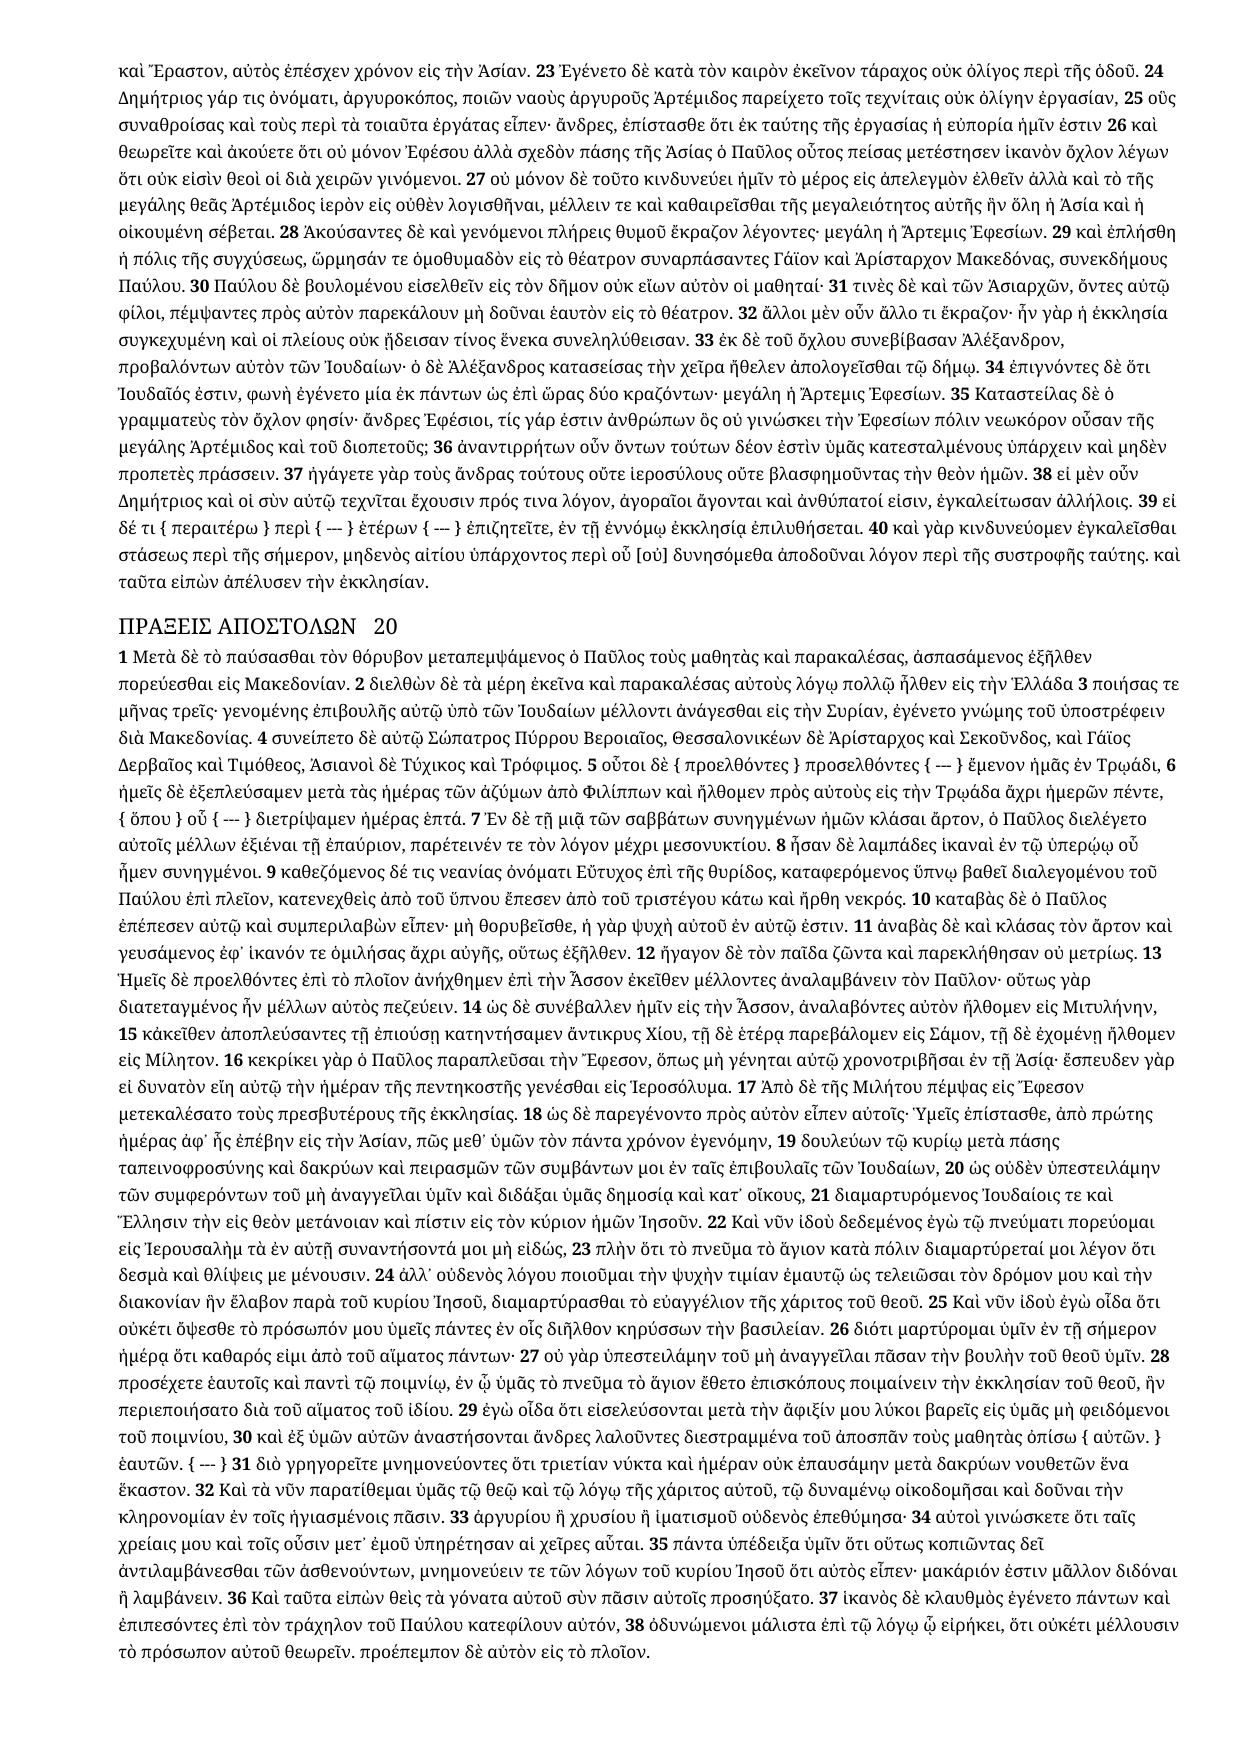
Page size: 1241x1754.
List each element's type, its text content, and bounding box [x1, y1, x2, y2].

text καὶ Ἔραστον, αὐτὸς ἐπέσχεν χρόνον εἰς τὴν Ἀσίαν. 23 Ἐγένετο δὲ κατὰ τὸν καιρὸν ἐκεῖνον τάραχος οὐκ ὀλίγος περὶ τῆς ὁδοῦ. 24 Δημήτριος γάρ τις ὀνόματι, ἀργυροκόπος, ποιῶν ναοὺς ἀργυροῦς Ἀρτέμιδος παρείχετο τοῖς τεχνίταις οὐκ ὀλίγην ἐργασίαν, 25 οὓς συναθροίσας καὶ τοὺς περὶ τὰ τοιαῦτα ἐργάτας εἶπεν· ἄνδρες, ἐπίστασθε ὅτι ἐκ ταύτης τῆς ἐργασίας ἡ εὐπορία ἡμῖν ἐστιν 26 καὶ θεωρεῖτε καὶ ἀκούετε ὅτι οὐ μόνον Ἐφέσου ἀλλὰ σχεδὸν πάσης τῆς Ἀσίας ὁ Παῦλος οὗτος πείσας μετέστησεν ἱκανὸν ὄχλον λέγων ὅτι οὐκ εἰσὶν θεοὶ οἱ διὰ χειρῶν γινόμενοι. 27 οὐ μόνον δὲ τοῦτο κινδυνεύει ἡμῖν τὸ μέρος εἰς ἀπελεγμὸν ἐλθεῖν ἀλλὰ καὶ τὸ τῆς μεγάλης θεᾶς Ἀρτέμιδος ἱερὸν εἰς οὐθὲν λογισθῆναι, μέλλειν τε καὶ καθαιρεῖσθαι τῆς μεγαλειότητος αὐτῆς ἣν ὅλη ἡ Ἀσία καὶ ἡ οἰκουμένη σέβεται. 28 Ἀκούσαντες δὲ καὶ γενόμενοι πλήρεις θυμοῦ ἔκραζον λέγοντες· μεγάλη ἡ Ἄρτεμις Ἐφεσίων. 29 καὶ ἐπλήσθη ἡ πόλις τῆς συγχύσεως, ὥρμησάν τε ὁμοθυμαδὸν εἰς τὸ θέατρον συναρπάσαντες Γάϊον καὶ Ἀρίσταρχον Μακεδόνας, συνεκδήμους Παύλου. 30 Παύλου δὲ βουλομένου εἰσελθεῖν εἰς τὸν δῆμον οὐκ εἴων αὐτὸν οἱ μαθηταί· 31 τινὲς δὲ καὶ τῶν Ἀσιαρχῶν, ὄντες αὐτῷ φίλοι, πέμψαντες πρὸς αὐτὸν παρεκάλουν μὴ δοῦναι ἑαυτὸν εἰς τὸ θέατρον. 32 ἄλλοι μὲν οὖν ἄλλο τι ἔκραζον· ἦν γὰρ ἡ ἐκκλησία συγκεχυμένη καὶ οἱ πλείους οὐκ ᾔδεισαν τίνος ἕνεκα συνεληλύθεισαν. 33 ἐκ δὲ τοῦ ὄχλου συνεβίβασαν Ἀλέξανδρον, προβαλόντων αὐτὸν τῶν Ἰουδαίων· ὁ δὲ Ἀλέξανδρος κατασείσας τὴν χεῖρα ἤθελεν ἀπολογεῖσθαι τῷ δήμῳ. 34 ἐπιγνόντες δὲ ὅτι Ἰουδαῖός ἐστιν, φωνὴ ἐγένετο μία ἐκ πάντων ὡς ἐπὶ ὥρας δύο κραζόντων· μεγάλη ἡ Ἄρτεμις Ἐφεσίων. 35 Καταστείλας δὲ ὁ γραμματεὺς τὸν ὄχλον φησίν· ἄνδρες Ἐφέσιοι, τίς γάρ ἐστιν ἀνθρώπων ὃς οὐ γινώσκει τὴν Ἐφεσίων πόλιν νεωκόρον οὖσαν τῆς μεγάλης Ἀρτέμιδος καὶ τοῦ διοπετοῦς; 36 ἀναντιρρήτων οὖν ὄντων τούτων δέον ἐστὶν ὑμᾶς κατεσταλμένους ὑπάρχειν καὶ μηδὲν προπετὲς πράσσειν. 37 ἠγάγετε γὰρ τοὺς ἄνδρας τούτους οὔτε ἱεροσύλους οὔτε βλασφημοῦντας τὴν θεὸν ἡμῶν. 38 εἰ μὲν οὖν Δημήτριος καὶ οἱ σὺν αὐτῷ τεχνῖται ἔχουσιν πρός τινα λόγον, ἀγοραῖοι ἄγονται καὶ ἀνθύπατοί εἰσιν, ἐγκαλείτωσαν ἀλλήλοις. 39 εἰ δέ τι { περαιτέρω } περὶ { --- } ἑτέρων { --- } ἐπιζητεῖτε, ἐν τῇ ἐννόμῳ ἐκκλησίᾳ ἐπιλυθήσεται. 40 καὶ γὰρ κινδυνεύομεν ἐγκαλεῖσθαι στάσεως περὶ τῆς σήμερον, μηδενὸς αἰτίου ὑπάρχοντος περὶ οὗ [οὐ] δυνησόμεθα ἀποδοῦναι λόγον περὶ τῆς συστροφῆς ταύτης. καὶ ταῦτα εἰπὼν ἀπέλυσεν τὴν ἐκκλησίαν. [118, 59, 1181, 593]
text ΠΡΑΞΕΙΣ ΑΠΟΣΤΟΛΩΝ 20 [118, 611, 1181, 641]
text 1 Μετὰ δὲ τὸ παύσασθαι τὸν θόρυβον μεταπεμψάμενος ὁ Παῦλος τοὺς μαθητὰς καὶ παρακαλέσας, ἀσπασάμενος ἐξῆλθεν πορεύεσθαι εἰς Μακεδονίαν. 2 διελθὼν δὲ τὰ μέρη ἐκεῖνα καὶ παρακαλέσας αὐτοὺς λόγῳ πολλῷ ἦλθεν εἰς τὴν Ἑλλάδα 3 ποιήσας τε μῆνας τρεῖς· γενομένης ἐπιβουλῆς αὐτῷ ὑπὸ τῶν Ἰουδαίων μέλλοντι ἀνάγεσθαι εἰς τὴν Συρίαν, ἐγένετο γνώμης τοῦ ὑποστρέφειν διὰ Μακεδονίας. 4 συνείπετο δὲ αὐτῷ Σώπατρος Πύρρου Βεροιαῖος, Θεσσαλονικέων δὲ Ἀρίσταρχος καὶ Σεκοῦνδος, καὶ Γάϊος Δερβαῖος καὶ Τιμόθεος, Ἀσιανοὶ δὲ Τύχικος καὶ Τρόφιμος. 5 οὗτοι δὲ { προελθόντες } προσελθόντες { --- } ἔμενον ἡμᾶς ἐν Τρῳάδι, 6 ἡμεῖς δὲ ἐξεπλεύσαμεν μετὰ τὰς ἡμέρας τῶν ἀζύμων ἀπὸ Φιλίππων καὶ ἤλθομεν πρὸς αὐτοὺς εἰς τὴν Τρῳάδα ἄχρι ἡμερῶν πέντε, { ὅπου } οὗ { --- } διετρίψαμεν ἡμέρας ἑπτά. 7 Ἐν δὲ τῇ μιᾷ τῶν σαββάτων συνηγμένων ἡμῶν κλάσαι ἄρτον, ὁ Παῦλος διελέγετο αὐτοῖς μέλλων ἐξιέναι τῇ ἐπαύριον, παρέτεινέν τε τὸν λόγον μέχρι μεσονυκτίου. 8 ἦσαν δὲ λαμπάδες ἱκαναὶ ἐν τῷ ὑπερῴῳ οὗ ἦμεν συνηγμένοι. 9 καθεζόμενος δέ τις νεανίας ὀνόματι Εὔτυχος ἐπὶ τῆς θυρίδος, καταφερόμενος ὕπνῳ βαθεῖ διαλεγομένου τοῦ Παύλου ἐπὶ πλεῖον, κατενεχθεὶς ἀπὸ τοῦ ὕπνου ἔπεσεν ἀπὸ τοῦ τριστέγου κάτω καὶ ἤρθη νεκρός. 10 καταβὰς δὲ ὁ Παῦλος ἐπέπεσεν αὐτῷ καὶ συμπεριλαβὼν εἶπεν· μὴ θορυβεῖσθε, ἡ γὰρ ψυχὴ αὐτοῦ ἐν αὐτῷ ἐστιν. 11 ἀναβὰς δὲ καὶ κλάσας τὸν ἄρτον καὶ γευσάμενος ἐφ᾽ ἱκανόν τε ὁμιλήσας ἄχρι αὐγῆς, οὕτως ἐξῆλθεν. 12 ἤγαγον δὲ τὸν παῖδα ζῶντα καὶ παρεκλήθησαν οὐ μετρίως. 13 Ἡμεῖς δὲ προελθόντες ἐπὶ τὸ πλοῖον ἀνήχθημεν ἐπὶ τὴν Ἆσσον ἐκεῖθεν μέλλοντες ἀναλαμβάνειν τὸν Παῦλον· οὕτως γὰρ διατεταγμένος ἦν μέλλων αὐτὸς πεζεύειν. 14 ὡς δὲ συνέβαλλεν ἡμῖν εἰς τὴν Ἆσσον, ἀναλαβόντες αὐτὸν ἤλθομεν εἰς Μιτυλήνην, 15 κἀκεῖθεν ἀποπλεύσαντες τῇ ἐπιούσῃ κατηντήσαμεν ἄντικρυς Χίου, τῇ δὲ ἑτέρᾳ παρεβάλομεν εἰς Σάμον, τῇ δὲ ἐχομένῃ ἤλθομεν εἰς Μίλητον. 16 κεκρίκει γὰρ ὁ Παῦλος παραπλεῦσαι τὴν Ἔφεσον, ὅπως μὴ γένηται αὐτῷ χρονοτριβῆσαι ἐν τῇ Ἀσίᾳ· ἔσπευδεν γὰρ εἰ δυνατὸν εἴη αὐτῷ τὴν ἡμέραν τῆς πεντηκοστῆς γενέσθαι εἰς Ἱεροσόλυμα. 17 Ἀπὸ δὲ τῆς Μιλήτου πέμψας εἰς Ἔφεσον μετεκαλέσατο τοὺς πρεσβυτέρους τῆς ἐκκλησίας. 18 ὡς δὲ παρεγένοντο πρὸς αὐτὸν εἶπεν αὐτοῖς· Ὑμεῖς ἐπίστασθε, ἀπὸ πρώτης ἡμέρας ἀφ᾽ ἧς ἐπέβην εἰς τὴν Ἀσίαν, πῶς μεθ᾽ ὑμῶν τὸν πάντα χρόνον ἐγενόμην, 19 δουλεύων τῷ κυρίῳ μετὰ πάσης ταπεινοφροσύνης καὶ δακρύων καὶ πειρασμῶν τῶν συμβάντων μοι ἐν ταῖς ἐπιβουλαῖς τῶν Ἰουδαίων, 20 ὡς οὐδὲν ὑπεστειλάμην τῶν συμφερόντων τοῦ μὴ ἀναγγεῖλαι ὑμῖν καὶ διδάξαι ὑμᾶς δημοσίᾳ καὶ κατ᾽ οἴκους, 21 διαμαρτυρόμενος Ἰουδαίοις τε καὶ Ἕλλησιν τὴν εἰς θεὸν μετάνοιαν καὶ πίστιν εἰς τὸν κύριον ἡμῶν Ἰησοῦν. 22 Καὶ νῦν ἰδοὺ δεδεμένος ἐγὼ τῷ πνεύματι πορεύομαι εἰς Ἰερουσαλὴμ τὰ ἐν αὐτῇ συναντήσοντά μοι μὴ εἰδώς, 23 πλὴν ὅτι τὸ πνεῦμα τὸ ἅγιον κατὰ πόλιν διαμαρτύρεταί μοι λέγον ὅτι δεσμὰ καὶ θλίψεις με μένουσιν. 24 ἀλλ᾽ οὐδενὸς λόγου ποιοῦμαι τὴν ψυχὴν τιμίαν ἐμαυτῷ ὡς τελειῶσαι τὸν δρόμον μου καὶ τὴν διακονίαν ἣν ἔλαβον παρὰ τοῦ κυρίου Ἰησοῦ, διαμαρτύρασθαι τὸ εὐαγγέλιον τῆς χάριτος τοῦ θεοῦ. 25 Καὶ νῦν ἰδοὺ ἐγὼ οἶδα ὅτι οὐκέτι ὄψεσθε τὸ πρόσωπόν μου ὑμεῖς πάντες ἐν οἷς διῆλθον κηρύσσων τὴν βασιλείαν. 26 διότι μαρτύρομαι ὑμῖν ἐν τῇ σήμερον ἡμέρᾳ ὅτι καθαρός εἰμι ἀπὸ τοῦ αἵματος πάντων· 27 οὐ γὰρ ὑπεστειλάμην τοῦ μὴ ἀναγγεῖλαι πᾶσαν τὴν βουλὴν τοῦ θεοῦ ὑμῖν. 28 προσέχετε ἑαυτοῖς καὶ παντὶ τῷ ποιμνίῳ, ἐν ᾧ ὑμᾶς τὸ πνεῦμα τὸ ἅγιον ἔθετο ἐπισκόπους ποιμαίνειν τὴν ἐκκλησίαν τοῦ θεοῦ, ἣν περιεποιήσατο διὰ τοῦ αἵματος τοῦ ἰδίου. 29 ἐγὼ οἶδα ὅτι εἰσελεύσονται μετὰ τὴν ἄφιξίν μου λύκοι βαρεῖς εἰς ὑμᾶς μὴ φειδόμενοι τοῦ ποιμνίου, 30 καὶ ἐξ ὑμῶν αὐτῶν ἀναστήσονται ἄνδρες λαλοῦντες διεστραμμένα τοῦ ἀποσπᾶν τοὺς μαθητὰς ὀπίσω { αὐτῶν. } ἑαυτῶν. { --- } 31 διὸ γρηγορεῖτε μνημονεύοντες ὅτι τριετίαν νύκτα καὶ ἡμέραν οὐκ ἐπαυσάμην μετὰ δακρύων νουθετῶν ἕνα ἕκαστον. 32 Καὶ τὰ νῦν παρατίθεμαι ὑμᾶς τῷ θεῷ καὶ τῷ λόγῳ τῆς χάριτος αὐτοῦ, τῷ δυναμένῳ οἰκοδομῆσαι καὶ δοῦναι τὴν κληρονομίαν ἐν τοῖς ἡγιασμένοις πᾶσιν. 33 ἀργυρίου ἢ χρυσίου ἢ ἱματισμοῦ οὐδενὸς ἐπεθύμησα· 34 αὐτοὶ γινώσκετε ὅτι ταῖς χρείαις μου καὶ τοῖς οὖσιν μετ᾽ ἐμοῦ ὑπηρέτησαν αἱ χεῖρες αὗται. 35 πάντα ὑπέδειξα ὑμῖν ὅτι οὕτως κοπιῶντας δεῖ ἀντιλαμβάνεσθαι τῶν ἀσθενούντων, μνημονεύειν τε τῶν λόγων τοῦ κυρίου Ἰησοῦ ὅτι αὐτὸς εἶπεν· μακάριόν ἐστιν μᾶλλον διδόναι ἢ λαμβάνειν. 36 Καὶ ταῦτα εἰπὼν θεὶς τὰ γόνατα αὐτοῦ σὺν πᾶσιν αὐτοῖς προσηύξατο. 37 ἱκανὸς δὲ κλαυθμὸς ἐγένετο πάντων καὶ ἐπιπεσόντες ἐπὶ τὸν τράχηλον τοῦ Παύλου κατεφίλουν αὐτόν, 38 ὀδυνώμενοι μάλιστα ἐπὶ τῷ λόγῳ ᾧ εἰρήκει, ὅτι οὐκέτι μέλλουσιν τὸ πρόσωπον αὐτοῦ θεωρεῖν. προέπεμπον δὲ αὐτὸν εἰς τὸ πλοῖον. [118, 645, 1181, 1663]
